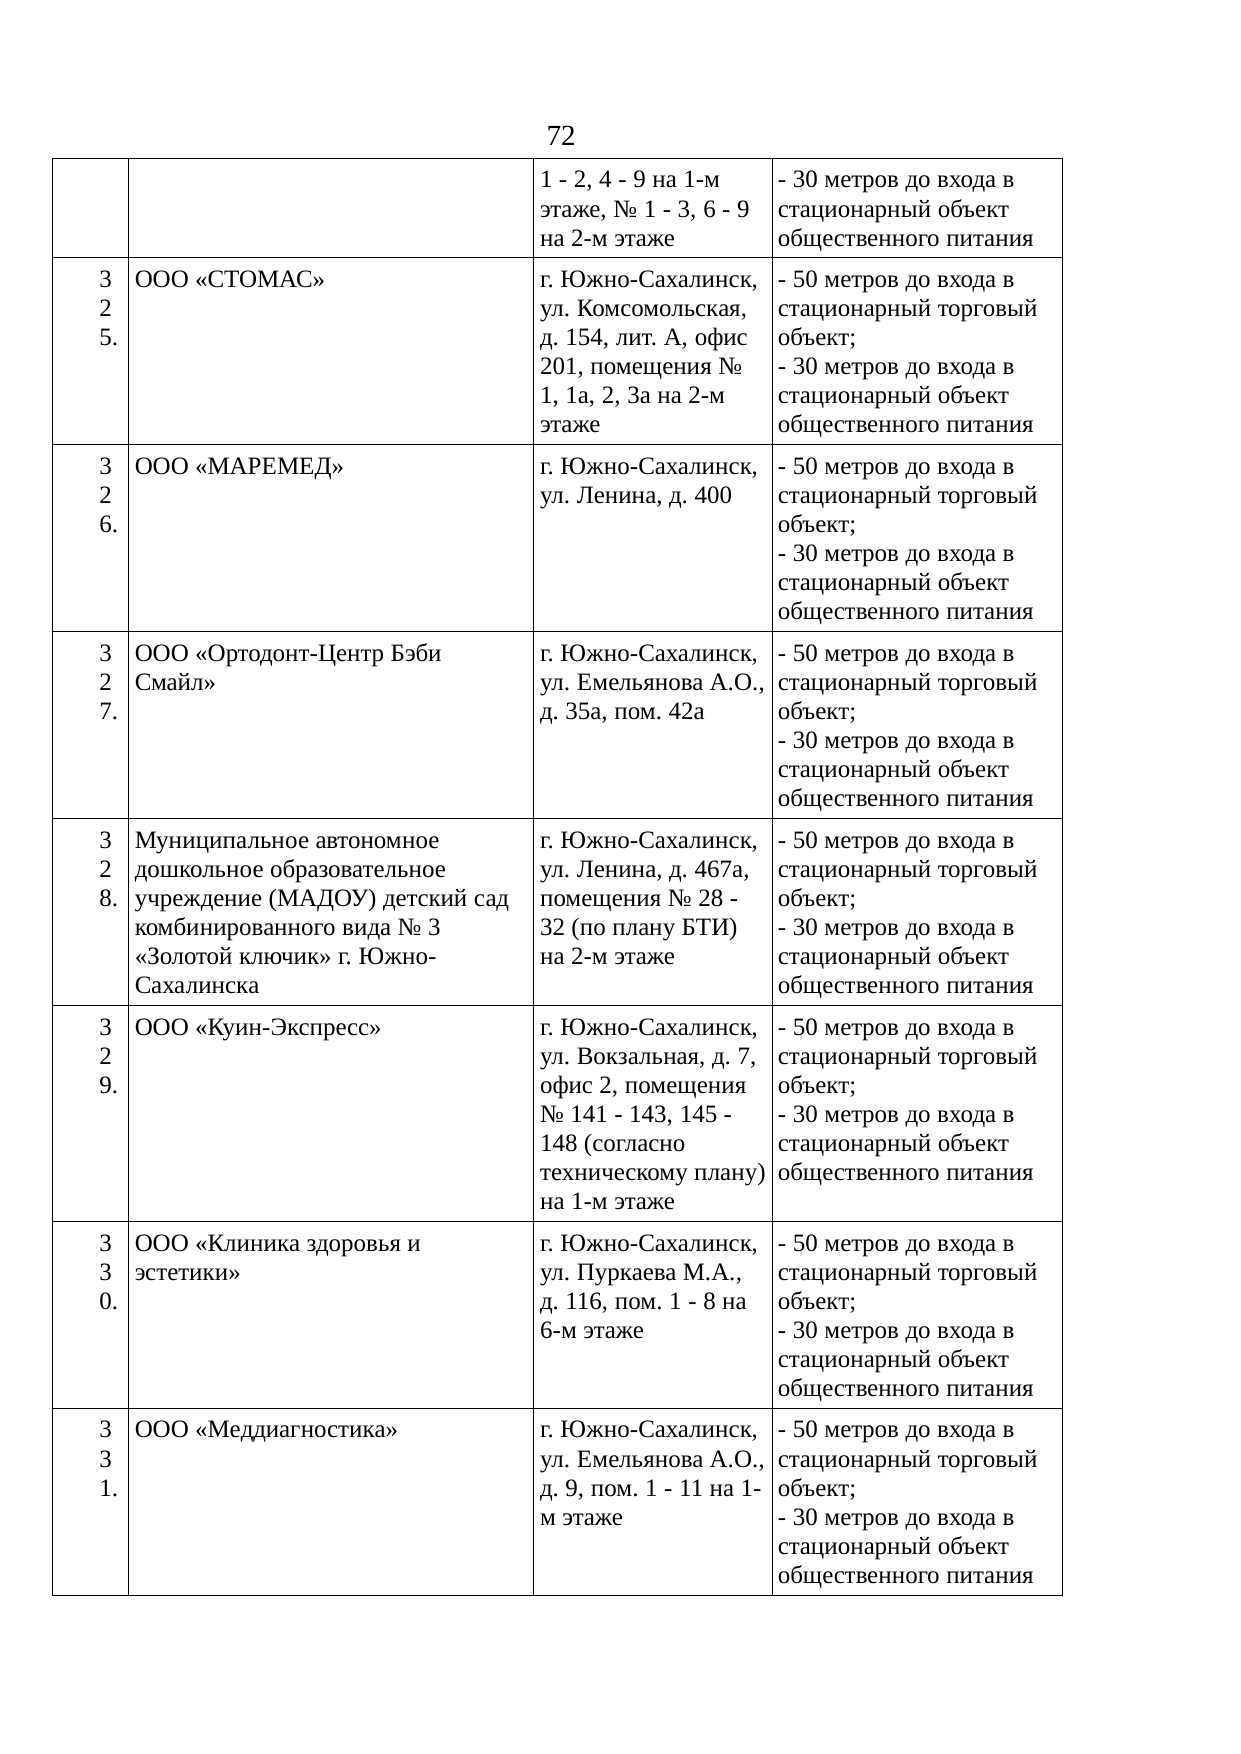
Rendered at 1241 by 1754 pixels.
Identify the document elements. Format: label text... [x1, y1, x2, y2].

table_cell ООО «СТОМАС» [129, 258, 533, 444]
table_cell - 50 метров до входа в стационарный торговый объект; - 30 метров до входа в стационарный объект общественного питания [773, 1006, 1062, 1221]
table_cell [53, 819, 128, 1005]
table_cell - 30 метров до входа в стационарный объект общественного питания [773, 159, 1062, 257]
table_cell - 50 метров до входа в стационарный торговый объект; - 30 метров до входа в стационарный объект общественного питания [773, 1222, 1062, 1408]
table_cell г. Южно-Сахалинск, ул. Ленина, д. 400 [534, 445, 772, 631]
table_cell - 50 метров до входа в стационарный торговый объект; - 30 метров до входа в стационарный объект общественного питания [773, 632, 1062, 818]
table_cell [53, 1006, 128, 1221]
table_cell [53, 1222, 128, 1408]
table_cell - 50 метров до входа в стационарный торговый объект; - 30 метров до входа в стационарный объект общественного питания [773, 258, 1062, 444]
table_cell [129, 159, 533, 257]
table_cell ООО «Клиника здоровья и эстетики» [129, 1222, 533, 1408]
table_cell г. Южно-Сахалинск, ул. Вокзальная, д. 7, офис 2, помещения № 141 - 143, 145 - 148 (согласно техническому плану) на 1-м этаже [534, 1006, 772, 1221]
table_cell ООО «Ортодонт-Центр Бэби Смайл» [129, 632, 533, 818]
table_cell [53, 258, 128, 444]
table_cell г. Южно-Сахалинск, ул. Комсомольская, д. 154, лит. А, офис 201, помещения № 1, 1а, 2, 3а на 2-м этаже [534, 258, 772, 444]
table_cell г. Южно-Сахалинск, ул. Ленина, д. 467а, помещения № 28 - 32 (по плану БТИ) на 2-м этаже [534, 819, 772, 1005]
table_cell - 50 метров до входа в стационарный торговый объект; - 30 метров до входа в стационарный объект общественного питания [773, 1409, 1062, 1594]
table_cell г. Южно-Сахалинск, ул. Пуркаева М.А., д. 116, пом. 1 - 8 на 6-м этаже [534, 1222, 772, 1408]
table_cell [53, 1409, 128, 1594]
table_cell ООО «Куин-Экспресс» [129, 1006, 533, 1221]
table_cell Муниципальное автономное дошкольное образовательное учреждение (МАДОУ) детский сад комбинированного вида № 3 «Золотой ключик» г. Южно-Сахалинска [129, 819, 533, 1005]
table_cell - 50 метров до входа в стационарный торговый объект; - 30 метров до входа в стационарный объект общественного питания [773, 445, 1062, 631]
table_cell [53, 159, 128, 257]
table_cell 1 - 2, 4 - 9 на 1-м этаже, № 1 - 3, 6 - 9 на 2-м этаже [534, 159, 772, 257]
table_cell г. Южно-Сахалинск, ул. Емельянова А.О., д. 9, пом. 1 - 11 на 1-м этаже [534, 1409, 772, 1594]
table_cell ООО «Меддиагностика» [129, 1409, 533, 1594]
table_cell [53, 445, 128, 631]
table_cell - 50 метров до входа в стационарный торговый объект; - 30 метров до входа в стационарный объект общественного питания [773, 819, 1062, 1005]
table_cell ООО «МАРЕМЕД» [129, 445, 533, 631]
table_cell г. Южно-Сахалинск, ул. Емельянова А.О., д. 35а, пом. 42а [534, 632, 772, 818]
table_cell [53, 632, 128, 818]
